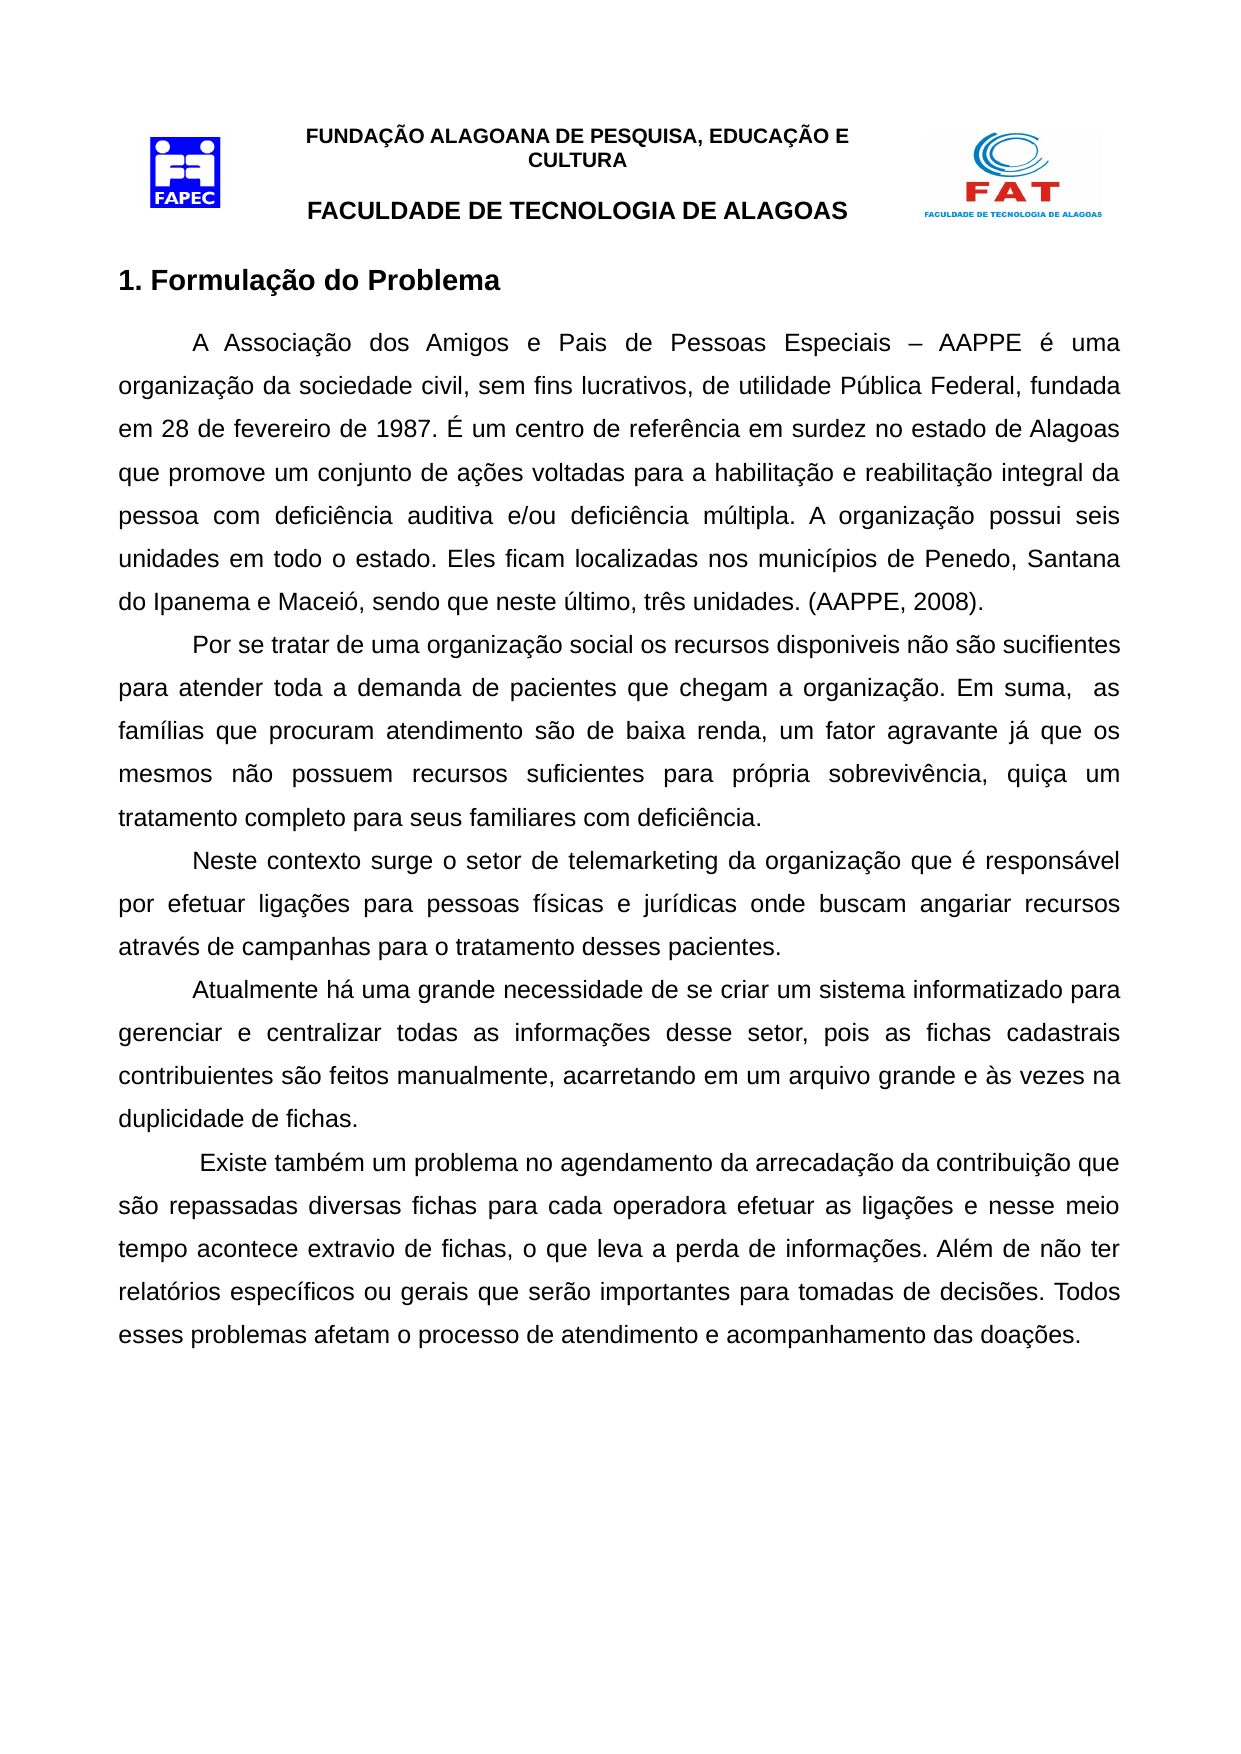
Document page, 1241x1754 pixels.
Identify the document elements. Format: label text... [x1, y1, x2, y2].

subtitle 1. Formulação do Problema [118, 263, 1122, 297]
text Atualmente há uma grande necessidade de se criar um sistema informatizado para gerenciar e centralizar todas as informações desse setor, pois as fichas cadastrais contribuientes são feitos manualmente, acarretando em um arquivo grande e às vezes na duplicidade de fichas. [118, 975, 1122, 1133]
text Neste contexto surge o setor de telemarketing da organização que é responsável por efetuar ligações para pessoas físicas e jurídicas onde buscam angariar recursos através de campanhas para o tratamento desses pacientes. [118, 846, 1122, 961]
picture [924, 132, 1102, 217]
text Por se tratar de uma organização social os recursos disponiveis não são sucifientes para atender toda a demanda de pacientes que chegam a organização. Em suma, as famílias que procuram atendimento são de baixa renda, um fator agravante já que os mesmos não possuem recursos suficientes para própria sobrevivência, quiça um tratamento completo para seus familiares com deficiência. [118, 630, 1122, 831]
text Existe também um problema no agendamento da arrecadação da contribuição que são repassadas diversas fichas para cada operadora efetuar as ligações e nesse meio tempo acontece extravio de fichas, o que leva a perda de informações. Além de não ter relatórios específicos ou gerais que serão importantes para tomadas de decisões. Todos esses problemas afetam o processo de atendimento e acompanhamento das doações. [118, 1148, 1122, 1349]
text A Associação dos Amigos e Pais de Pessoas Especiais – AAPPE é uma organização da sociedade civil, sem fins lucrativos, de utilidade Pública Federal, fundada em 28 de fevereiro de 1987. É um centro de referência em surdez no estado de Alagoas que promove um conjunto de ações voltadas para a habilitação e reabilitação integral da pessoa com deficiência auditiva e/ou deficiência múltipla. A organização possui seis unidades em todo o estado. Eles ficam localizadas nos municípios de Penedo, Santana do Ipanema e Maceió, sendo que neste último, três unidades. (AAPPE, 2008). [118, 328, 1122, 616]
